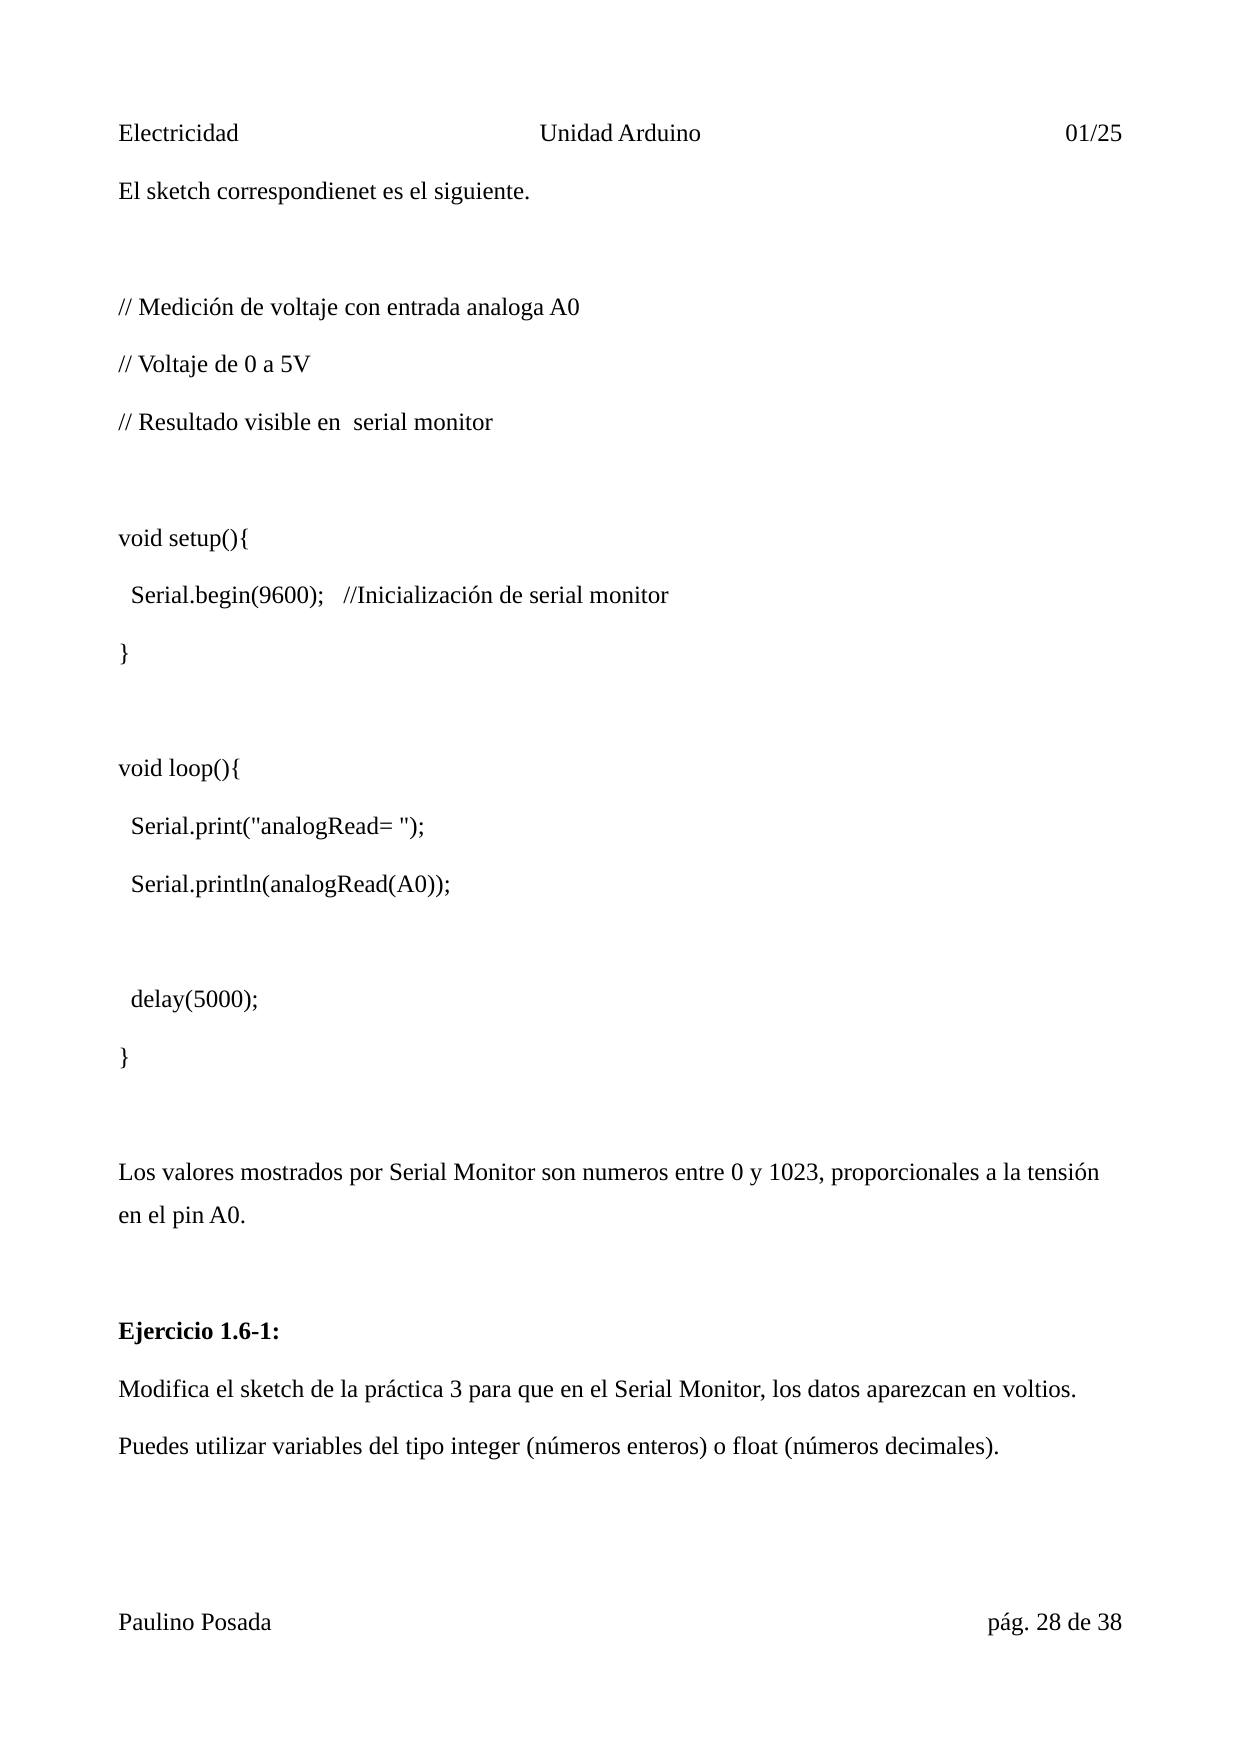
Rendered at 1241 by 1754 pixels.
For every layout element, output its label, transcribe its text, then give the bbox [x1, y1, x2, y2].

text Modifica el sketch de la práctica 3 para que en el Serial Monitor, los datos aparezcan en voltios. [118, 1374, 1122, 1402]
text void setup(){ [118, 523, 1122, 551]
text void loop(){ [118, 753, 1122, 782]
text Los valores mostrados por Serial Monitor son numeros entre 0 y 1023, proporcionales a la tensión en el pin A0. [118, 1157, 1122, 1229]
text Serial.begin(9600); //Inicialización de serial monitor [118, 580, 1122, 609]
text } [118, 638, 1122, 667]
text delay(5000); [118, 984, 1122, 1013]
text El sketch correspondienet es el siguiente. [118, 176, 1122, 205]
text Serial.println(analogRead(A0)); [118, 869, 1122, 898]
text } [118, 1042, 1122, 1071]
text // Voltaje de 0 a 5V [118, 349, 1122, 378]
text // Medición de voltaje con entrada analoga A0 [118, 292, 1122, 321]
text Serial.print("analogRead= "); [118, 811, 1122, 840]
text Puedes utilizar variables del tipo integer (números enteros) o float (números decimales). [118, 1431, 1122, 1460]
text Ejercicio 1.6-1: [118, 1316, 1122, 1345]
text // Resultado visible en serial monitor [118, 407, 1122, 436]
